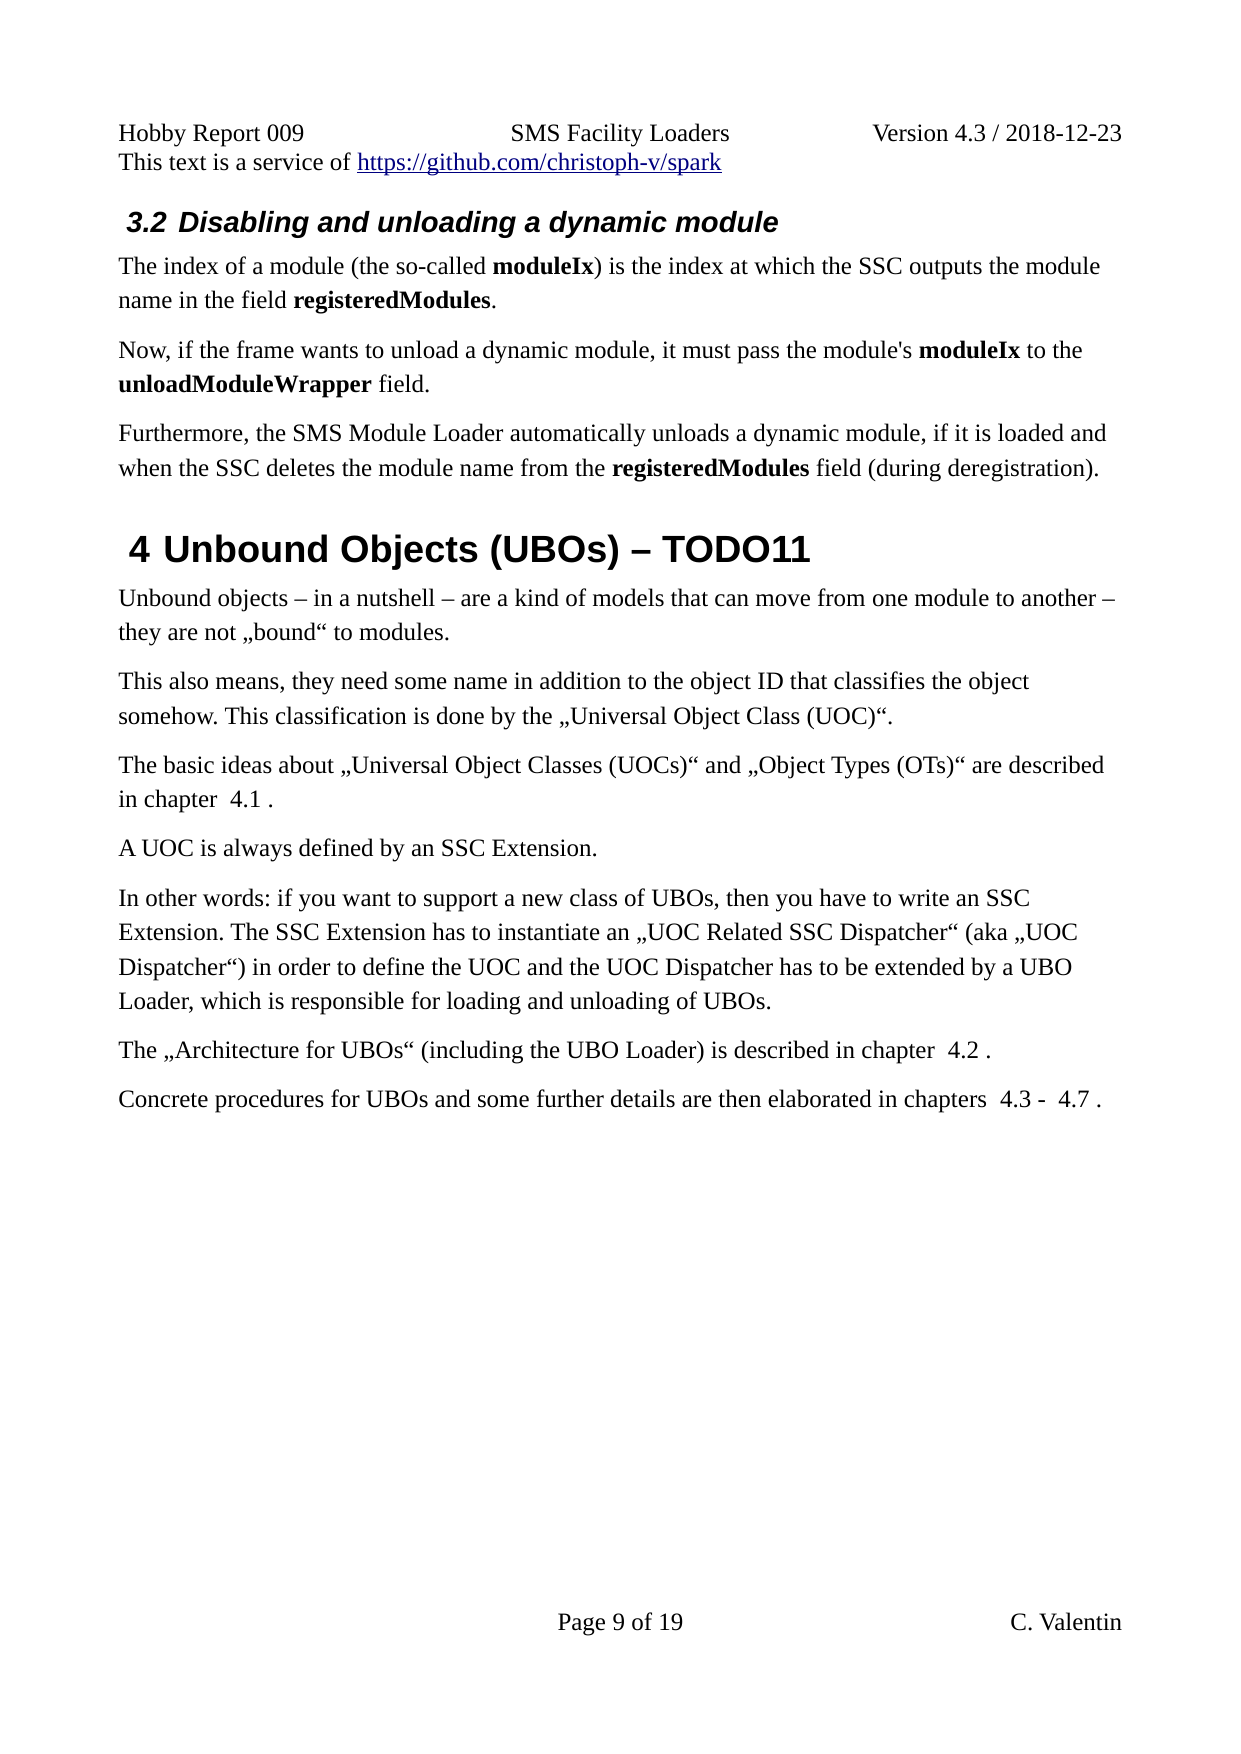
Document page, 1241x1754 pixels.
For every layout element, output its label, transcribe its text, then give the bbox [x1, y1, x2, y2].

text Furthermore, the SMS Module Loader automatically unloads a dynamic module, if it is loaded and when the SSC deletes the module name from the registeredModules field (during deregistration). [118, 418, 1122, 481]
text A UOC is always defined by an SSC Extension. [118, 833, 1122, 862]
text Unbound objects – in a nutshell – are a kind of models that can move from one module to another – they are not „bound“ to modules. [118, 583, 1122, 646]
text The basic ideas about „Universal Object Classes (UOCs)“ and „Object Types (OTs)“ are described in chapter 4.1 . [118, 750, 1122, 813]
text Concrete procedures for UBOs and some further details are then elaborated in chapters 4.3 - 4.7 . [118, 1084, 1122, 1113]
text This also means, they need some name in addition to the object ID that classifies the object somehow. This classification is done by the „Universal Object Class (UOC)“. [118, 666, 1122, 730]
text The „Architecture for UBOs“ (including the UBO Loader) is described in chapter 4.2 . [118, 1035, 1122, 1064]
text The index of a module (the so-called moduleIx) is the index at which the SSC outputs the module name in the field registeredModules. [118, 251, 1122, 314]
text In other words: if you want to support a new class of UBOs, then you have to write an SSC Extension. The SSC Extension has to instantiate an „UOC Related SSC Dispatcher“ (aka „UOC Dispatcher“) in order to define the UOC and the UOC Dispatcher has to be extended by a UBO Loader, which is responsible for loading and unloading of UBOs. [118, 883, 1122, 1015]
subtitle Disabling and unloading a dynamic module [118, 205, 1122, 239]
text Now, if the frame wants to unload a dynamic module, it must pass the module's moduleIx to the unloadModuleWrapper field. [118, 335, 1122, 398]
subtitle Unbound Objects (UBOs) – TODO11 [118, 527, 1122, 570]
